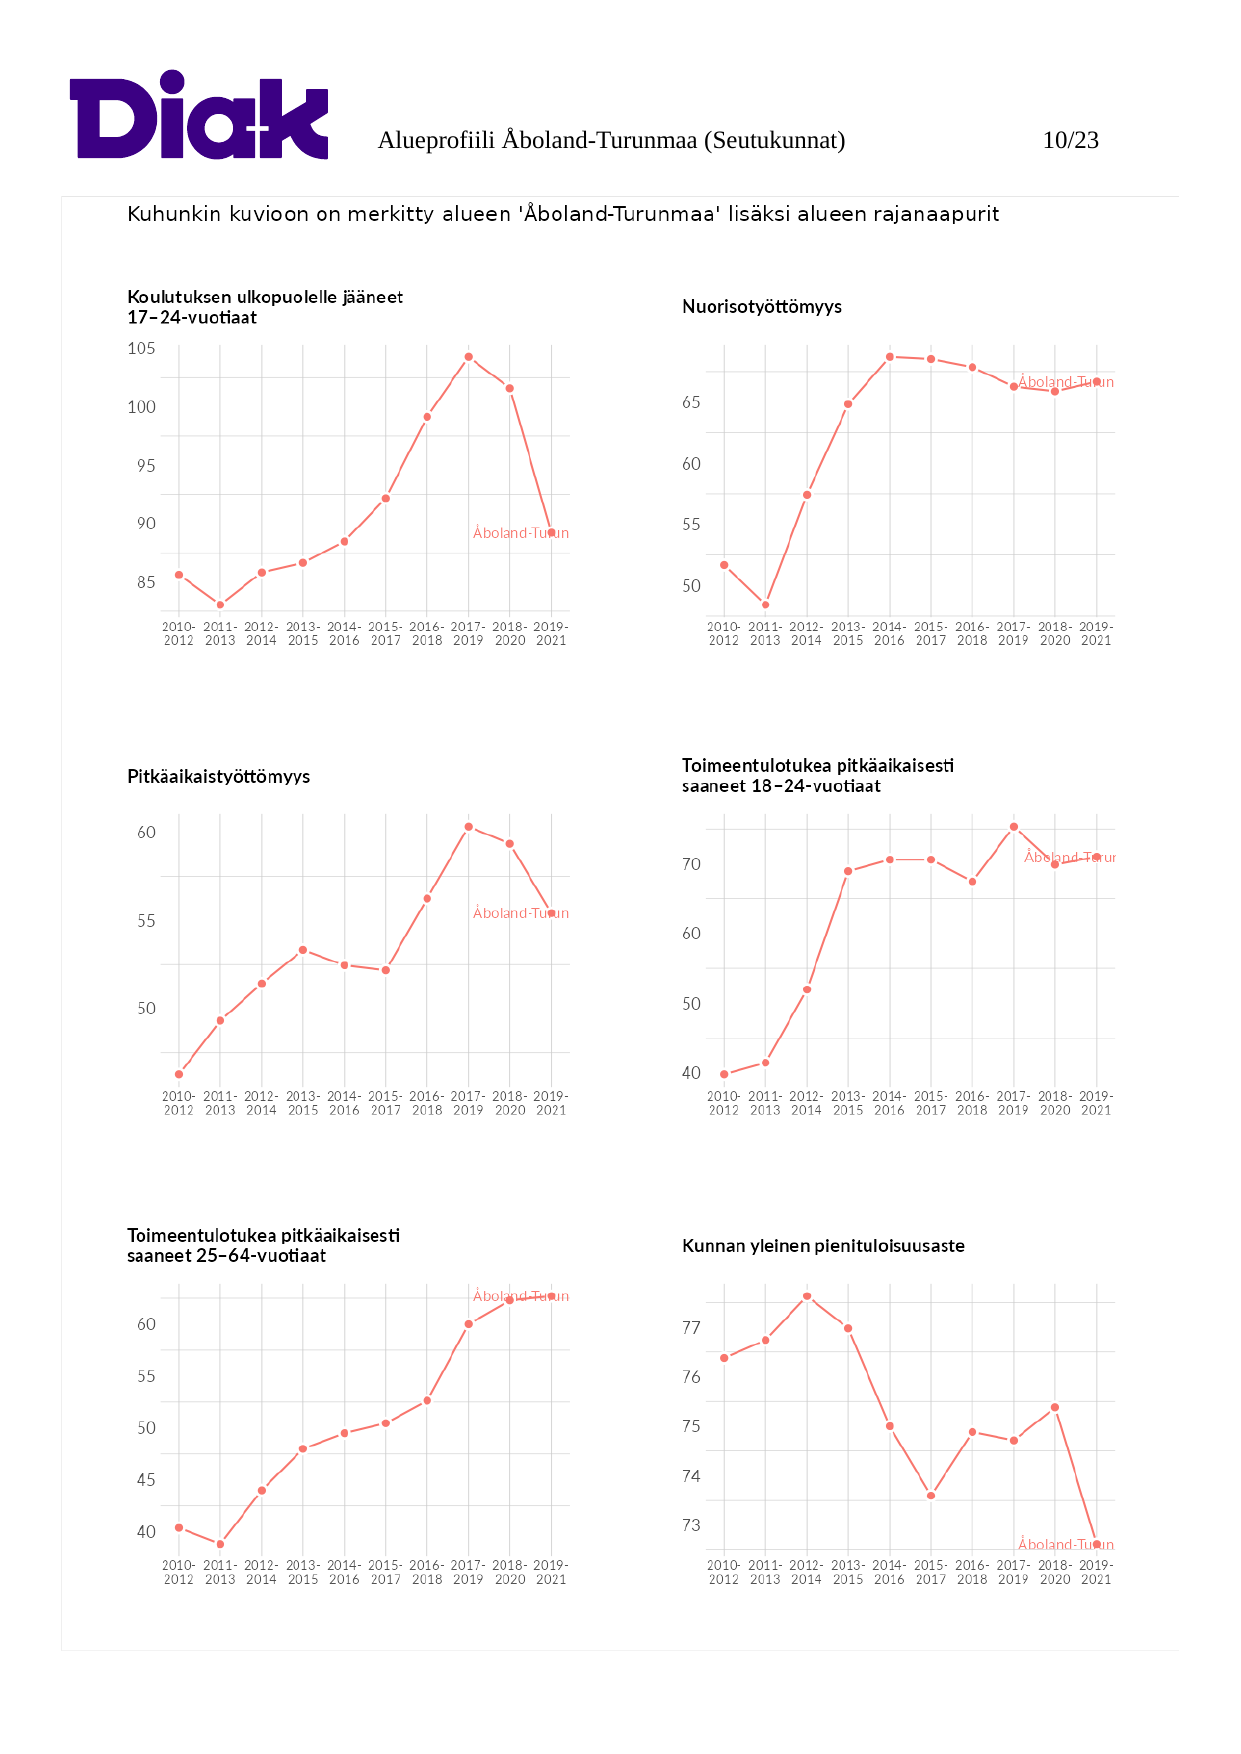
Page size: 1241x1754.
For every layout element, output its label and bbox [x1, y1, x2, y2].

picture [61, 196, 1179, 1651]
